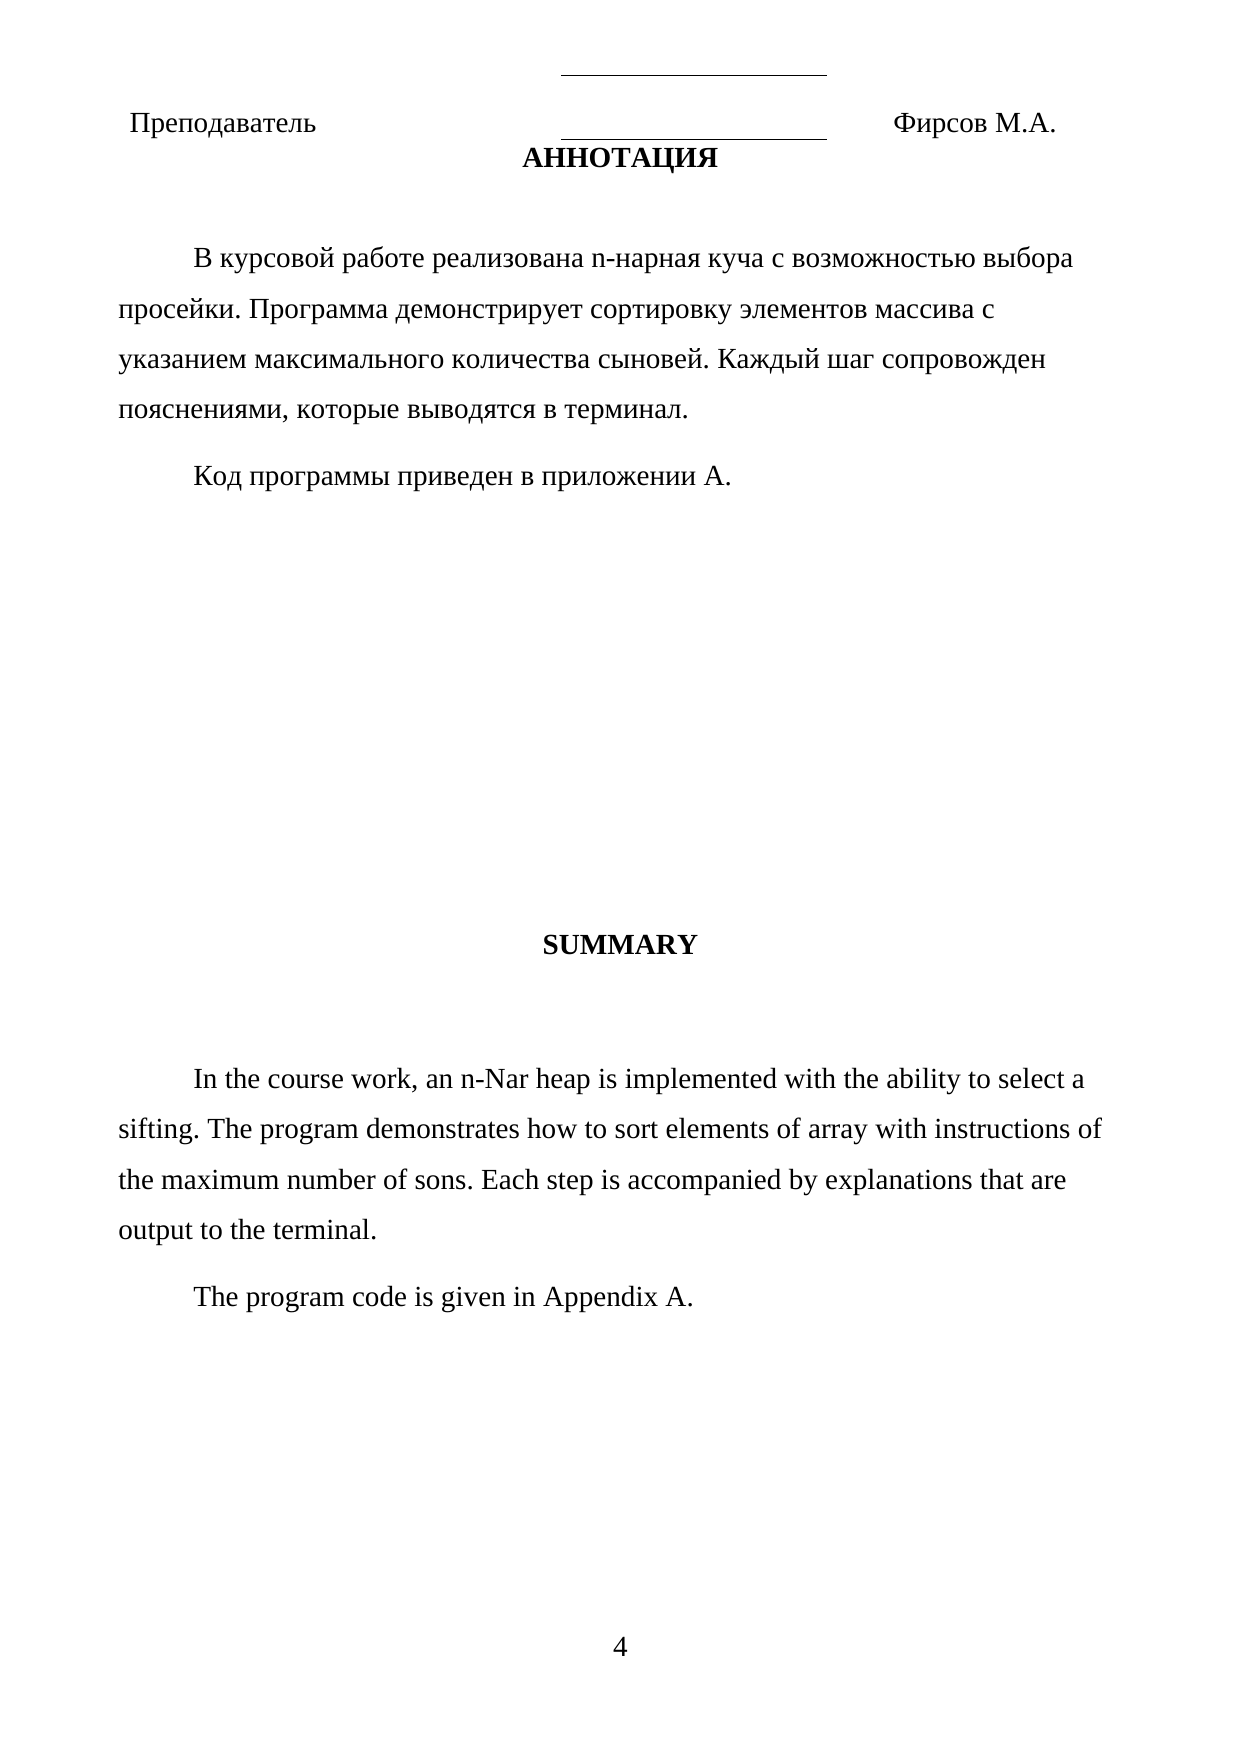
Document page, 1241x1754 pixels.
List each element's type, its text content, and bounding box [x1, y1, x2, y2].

table_cell Фирсов М.А. [827, 75, 1122, 139]
text In the course work, an n-Nar heap is implemented with the ability to select a sifting. The program demonstrates how to sort elements of array with instructions of the maximum number of sons. Each step is accompanied by explanations that are output to the terminal. [118, 1061, 1122, 1246]
table_cell [561, 76, 827, 139]
text Код программы приведен в приложении А. [118, 458, 1122, 492]
text АННОТАЦИЯ [118, 140, 1122, 173]
text SUMMARY [118, 927, 1122, 961]
table_cell Преподаватель [118, 75, 561, 139]
text В курсовой работе реализована n-нарная куча с возможностью выбора просейки. Программа демонстрирует сортировку элементов массива с указанием максимального количества сыновей. Каждый шаг сопровожден пояснениями, которые выводятся в терминал. [118, 240, 1122, 425]
text The program code is given in Appendix A. [118, 1279, 1122, 1313]
